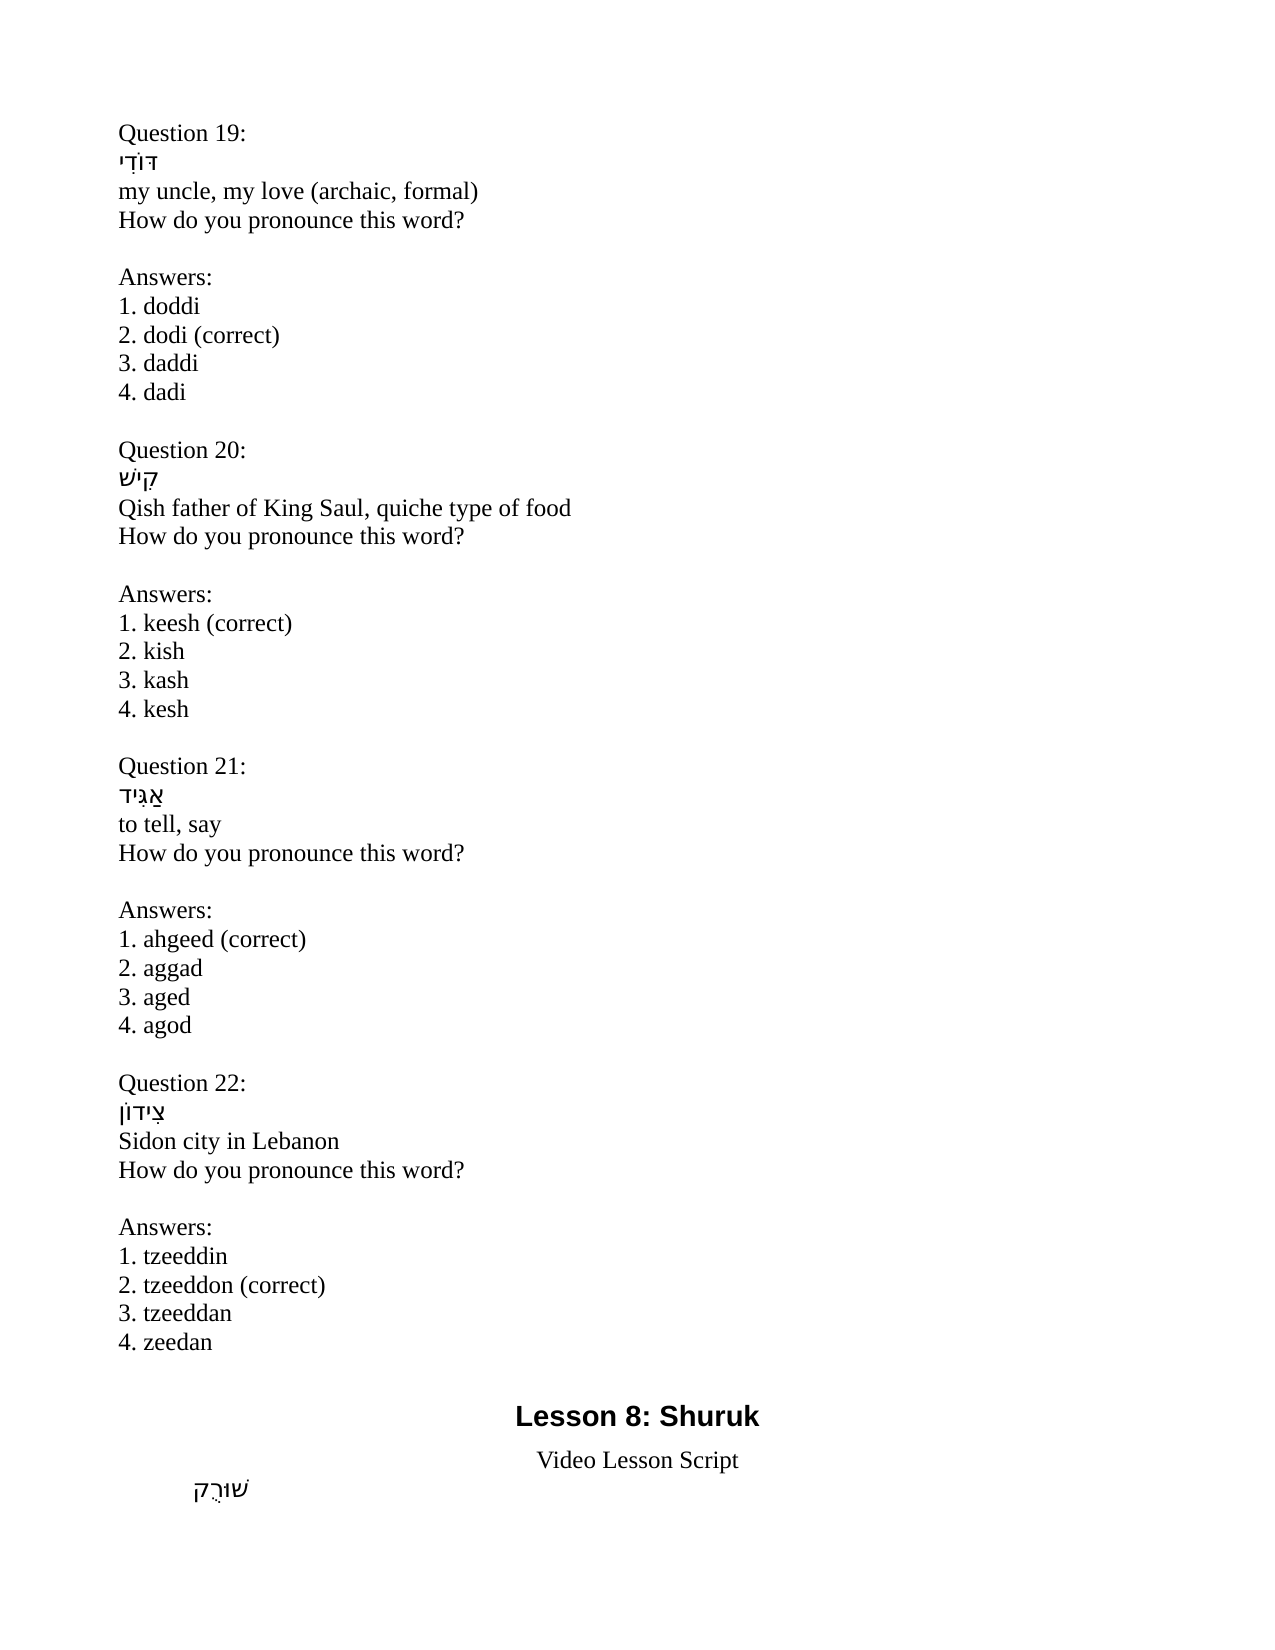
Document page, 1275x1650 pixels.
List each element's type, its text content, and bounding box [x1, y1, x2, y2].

text Question 21: [118, 751, 1157, 780]
text קִישׁ [118, 463, 1157, 493]
text 1. doddi [118, 291, 1157, 320]
text How do you pronounce this word? [118, 205, 1157, 233]
text צִידוֹן [118, 1097, 1157, 1126]
text 2. tzeeddon (correct) [118, 1270, 1157, 1298]
text my uncle, my love (archaic, formal) [118, 176, 1157, 205]
text Video Lesson Script [118, 1445, 1157, 1474]
text Answers: [118, 896, 1157, 924]
text 4. agod [118, 1011, 1157, 1039]
text 1. keesh (correct) [118, 608, 1157, 636]
text 3. aged [118, 982, 1157, 1011]
text How do you pronounce this word? [118, 1155, 1157, 1183]
text Question 22: [118, 1068, 1157, 1097]
text 1. tzeeddin [118, 1241, 1157, 1270]
text 4. kesh [118, 694, 1157, 723]
text Question 20: [118, 435, 1157, 463]
text דּוֹדִי [118, 147, 1157, 176]
text How do you pronounce this word? [118, 521, 1157, 550]
text 4. zeedan [118, 1327, 1157, 1356]
text 4. dadi [118, 377, 1157, 406]
text 3. daddi [118, 348, 1157, 377]
text to tell, say [118, 809, 1157, 838]
text 2. dodi (correct) [118, 320, 1157, 348]
text How do you pronounce this word? [118, 838, 1157, 867]
text Sidon city in Lebanon [118, 1126, 1157, 1155]
subtitle Lesson 8: Shuruk [118, 1399, 1157, 1433]
text 3. kash [118, 665, 1157, 694]
text 2. kish [118, 636, 1157, 665]
text Answers: [118, 579, 1157, 608]
text Qish father of King Saul, quiche type of food [118, 493, 1157, 521]
text שׁוּרֻק‎ [118, 1474, 1157, 1503]
text Answers: [118, 1212, 1157, 1241]
text 3. tzeeddan [118, 1298, 1157, 1327]
text Question 19: [118, 118, 1157, 147]
text 2. aggad [118, 953, 1157, 982]
text 1. ahgeed (correct) [118, 924, 1157, 953]
text אַגִּיד [118, 780, 1157, 809]
text Answers: [118, 262, 1157, 291]
